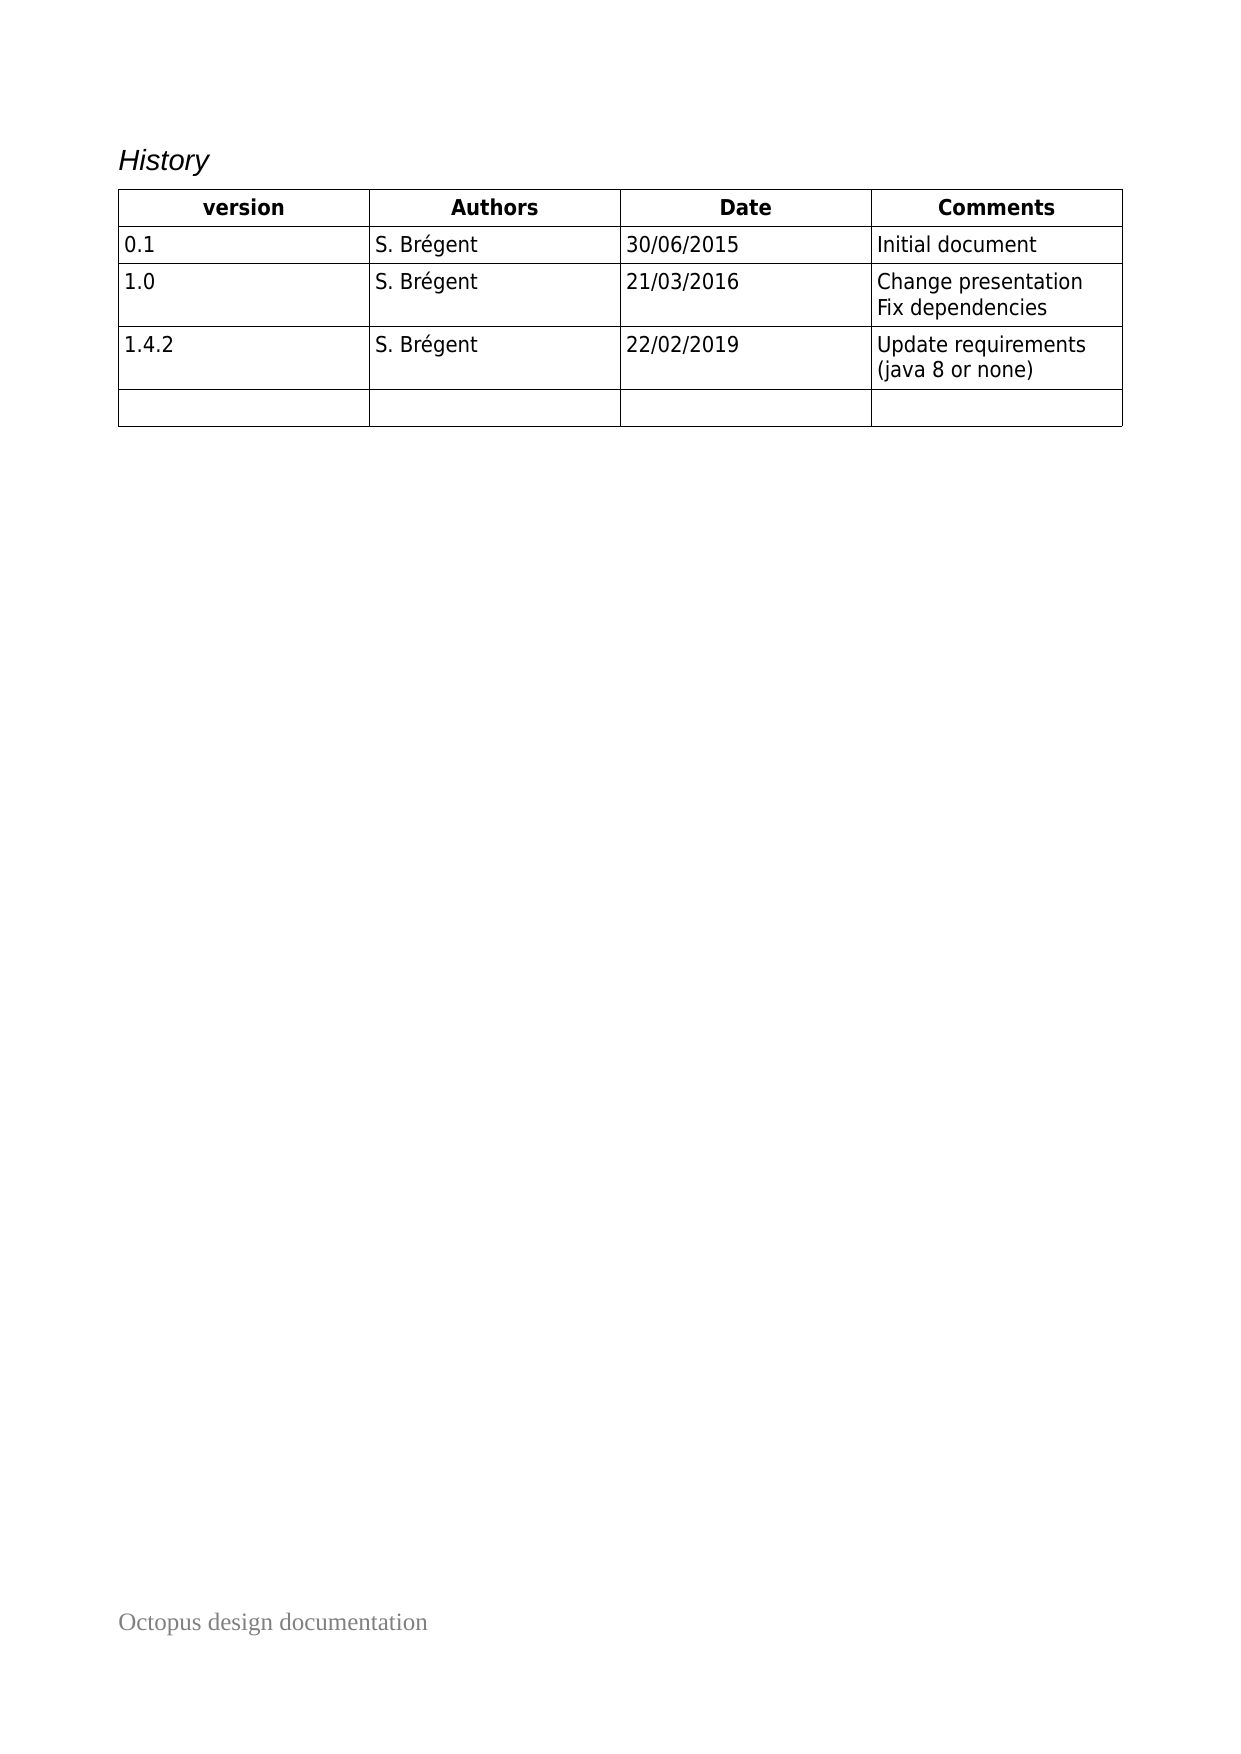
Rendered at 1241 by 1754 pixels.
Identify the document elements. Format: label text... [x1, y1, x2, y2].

table_cell S. Brégent [370, 264, 620, 326]
table_cell [872, 390, 1122, 426]
table_cell 1.4.2 [119, 327, 369, 388]
table_cell 30/06/2015 [621, 227, 871, 263]
table_header version [119, 190, 369, 226]
table_cell S. Brégent [370, 227, 620, 263]
table_header Authors [370, 190, 620, 226]
table_cell [370, 390, 620, 426]
table_cell 21/03/2016 [621, 264, 871, 326]
table_header Date [621, 190, 871, 226]
table_cell 22/02/2019 [621, 327, 871, 388]
subtitle History [118, 143, 1122, 177]
table_cell 1.0 [119, 264, 369, 326]
table_cell Update requirements (java 8 or none) [872, 327, 1122, 388]
table_cell 0.1 [119, 227, 369, 263]
table_cell Change presentation Fix dependencies [872, 264, 1122, 326]
table_cell S. Brégent [370, 327, 620, 388]
table_cell [119, 390, 369, 426]
table_cell [621, 390, 871, 426]
table_cell Initial document [872, 227, 1122, 263]
table_header Comments [872, 190, 1122, 226]
